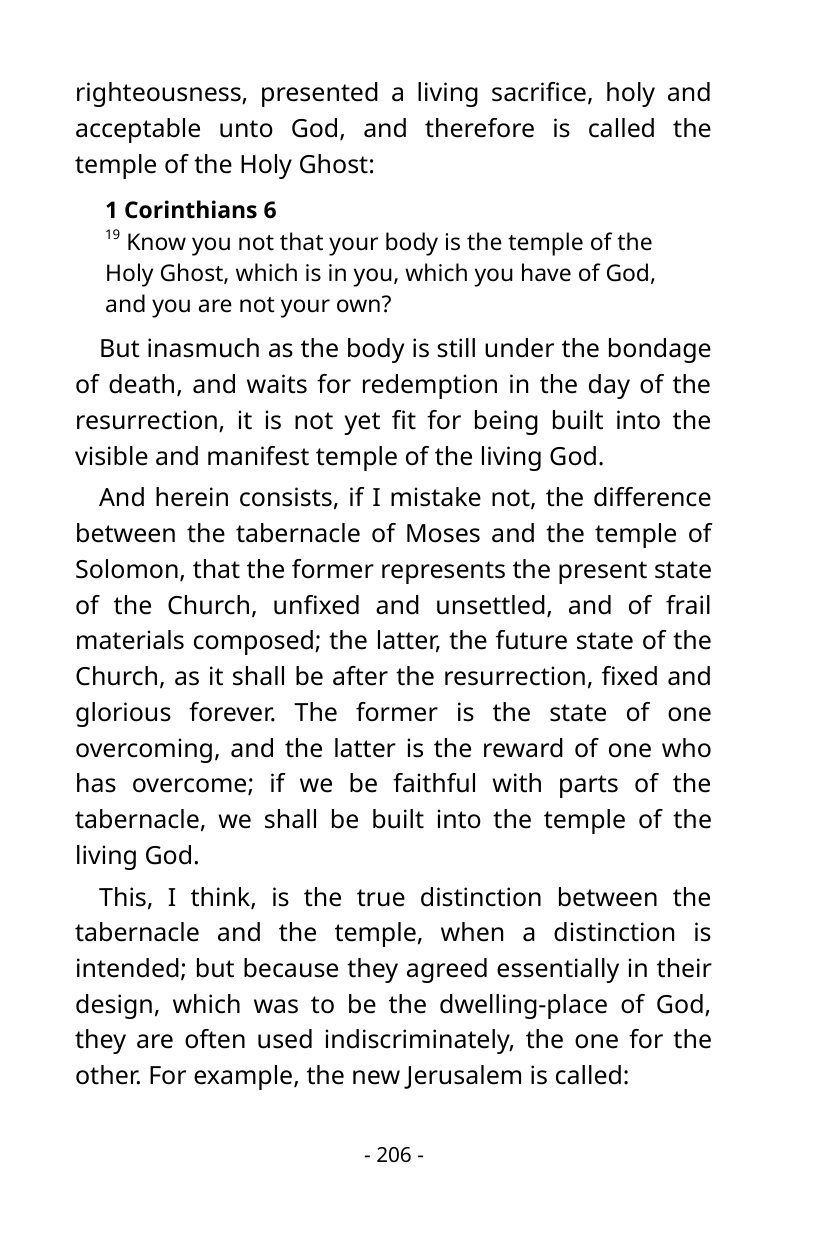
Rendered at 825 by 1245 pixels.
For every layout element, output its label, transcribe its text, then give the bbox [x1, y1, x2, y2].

text But inasmuch as the body is still under the bondage of death, and waits for redemption in the day of the resurrection, it is not yet fit for being built into the visible and manifest temple of the living God. [75, 331, 712, 472]
text And herein consists, if I mistake not, the difference between the tabernacle of Moses and the temple of Solomon, that the former represents the present state of the Church, unfixed and unsettled, and of frail materials composed; the latter, the future state of the Church, as it shall be after the resurrection, fixed and glorious forever. The former is the state of one overcoming, and the latter is the reward of one who has overcome; if we be faithful with parts of the tabernacle, we shall be built into the temple of the living God. [75, 480, 712, 871]
text 19 Know you not that your body is the temple of the Holy Ghost, which is in you, which you have of God, and you are not your own? [105, 225, 682, 319]
text 1 Corinthians 6 [105, 194, 712, 225]
text righteousness, presented a living sacrifice, holy and acceptable unto God, and therefore is called the temple of the Holy Ghost: [75, 75, 712, 181]
text This, I think, is the true distinction between the tabernacle and the temple, when a distinction is intended; but because they agreed essentially in their design, which was to be the dwelling-place of God, they are often used indiscriminately, the one for the other. For example, the new Jerusalem is called: [75, 879, 712, 1092]
